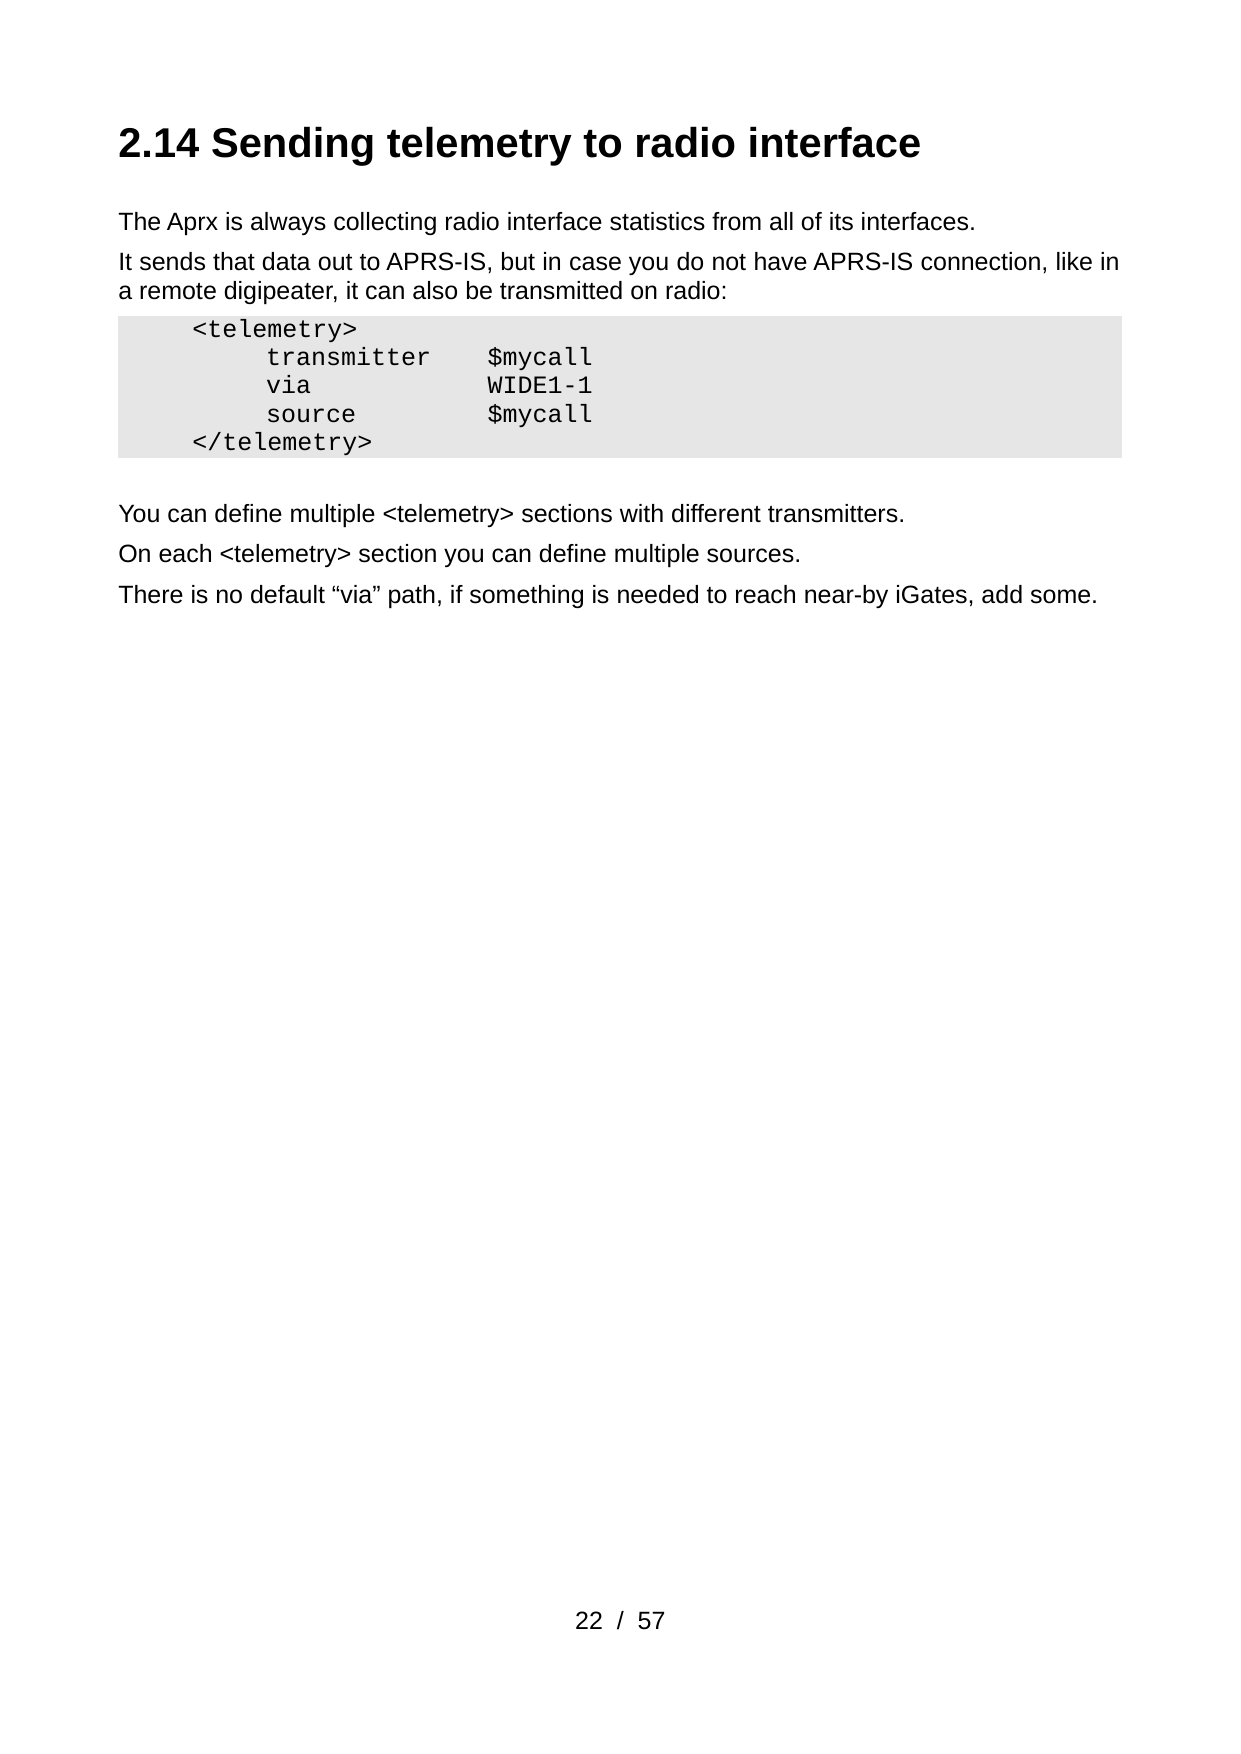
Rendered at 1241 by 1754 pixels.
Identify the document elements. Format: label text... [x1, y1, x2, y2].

text The Aprx is always collecting radio interface statistics from all of its interfaces. [118, 207, 1122, 235]
text It sends that data out to APRS-IS, but in case you do not have APRS-IS connection, like in a remote digipeater, it can also be transmitted on radio: [118, 247, 1122, 304]
text <telemetry> [118, 316, 1122, 345]
text via WIDE1-1 [118, 373, 1122, 401]
text On each <telemetry> section you can define multiple sources. [118, 539, 1122, 568]
text </telemetry> [118, 430, 1122, 458]
text You can define multiple <telemetry> sections with different transmitters. [118, 498, 1122, 527]
subtitle Sending telemetry to radio interface [118, 118, 1122, 166]
text transmitter $mycall [118, 345, 1122, 373]
text There is no default “via” path, if something is needed to reach near-by iGates, add some. [118, 579, 1122, 608]
text source $mycall [118, 401, 1122, 430]
